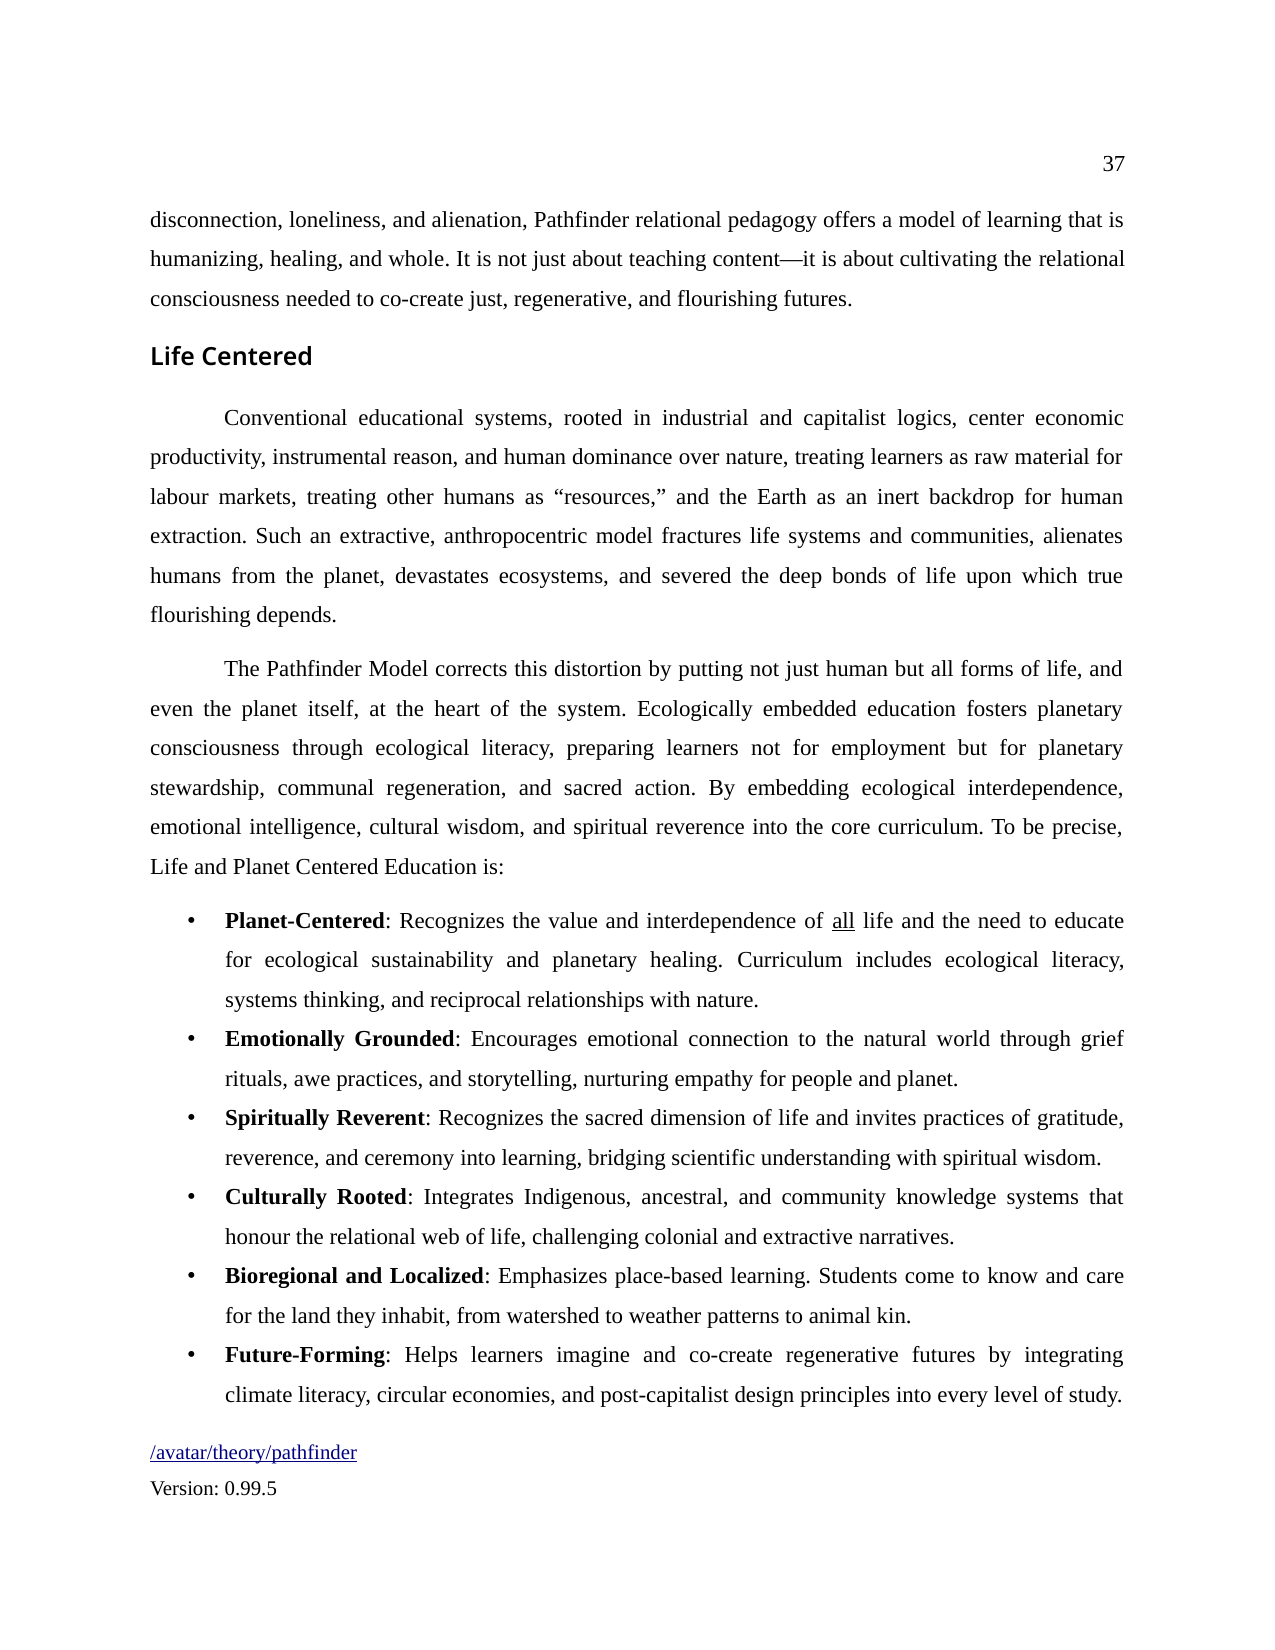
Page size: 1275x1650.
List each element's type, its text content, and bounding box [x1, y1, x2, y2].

text The Pathfinder Model corrects this distortion by putting not just human but all forms of life, and even the planet itself, at the heart of the system. Ecologically embedded education fosters planetary consciousness through ecological literacy, preparing learners not for employment but for planetary stewardship, communal regeneration, and sacred action. By embedding ecological interdependence, emotional intelligence, cultural wisdom, and spiritual reverence into the core curriculum. To be precise, Life and Planet Centered Education is: [150, 655, 1125, 879]
list Planet-Centered: Recognizes the value and interdependence of all life and the need to educate for ecological sustainability and planetary healing. Curriculum includes ecological literacy, systems thinking, and reciprocal relationships with nature. [187, 907, 1125, 1012]
list Spiritually Reverent: Recognizes the sacred dimension of life and invites practices of gratitude, reverence, and ceremony into learning, bridging scientific understanding with spiritual wisdom. [187, 1104, 1125, 1170]
list Future-Forming: Helps learners imagine and co-create regenerative futures by integrating climate literacy, circular economies, and post-capitalist design principles into every level of study. [187, 1341, 1125, 1407]
text Conventional educational systems, rooted in industrial and capitalist logics, center economic productivity, instrumental reason, and human dominance over nature, treating learners as raw material for labour markets, treating other humans as “resources,” and the Earth as an inert backdrop for human extraction. Such an extractive, anthropocentric model fractures life systems and communities, alienates humans from the planet, devastates ecosystems, and severed the deep bonds of life upon which true flourishing depends. [150, 404, 1125, 628]
list Bioregional and Localized: Emphasizes place-based learning. Students come to know and care for the land they inhabit, from watershed to weather patterns to animal kin. [187, 1262, 1125, 1328]
text disconnection, loneliness, and alienation, Pathfinder relational pedagogy offers a model of learning that is humanizing, healing, and whole. It is not just about teaching content—it is about cultivating the relational consciousness needed to co-create just, regenerative, and flourishing futures. [150, 206, 1125, 311]
list Emotionally Grounded: Encourages emotional connection to the natural world through grief rituals, awe practices, and storytelling, nurturing empathy for people and planet. [187, 1025, 1125, 1091]
subtitle Life Centered [150, 339, 1125, 373]
list Culturally Rooted: Integrates Indigenous, ancestral, and community knowledge systems that honour the relational web of life, challenging colonial and extractive narratives. [187, 1183, 1125, 1249]
